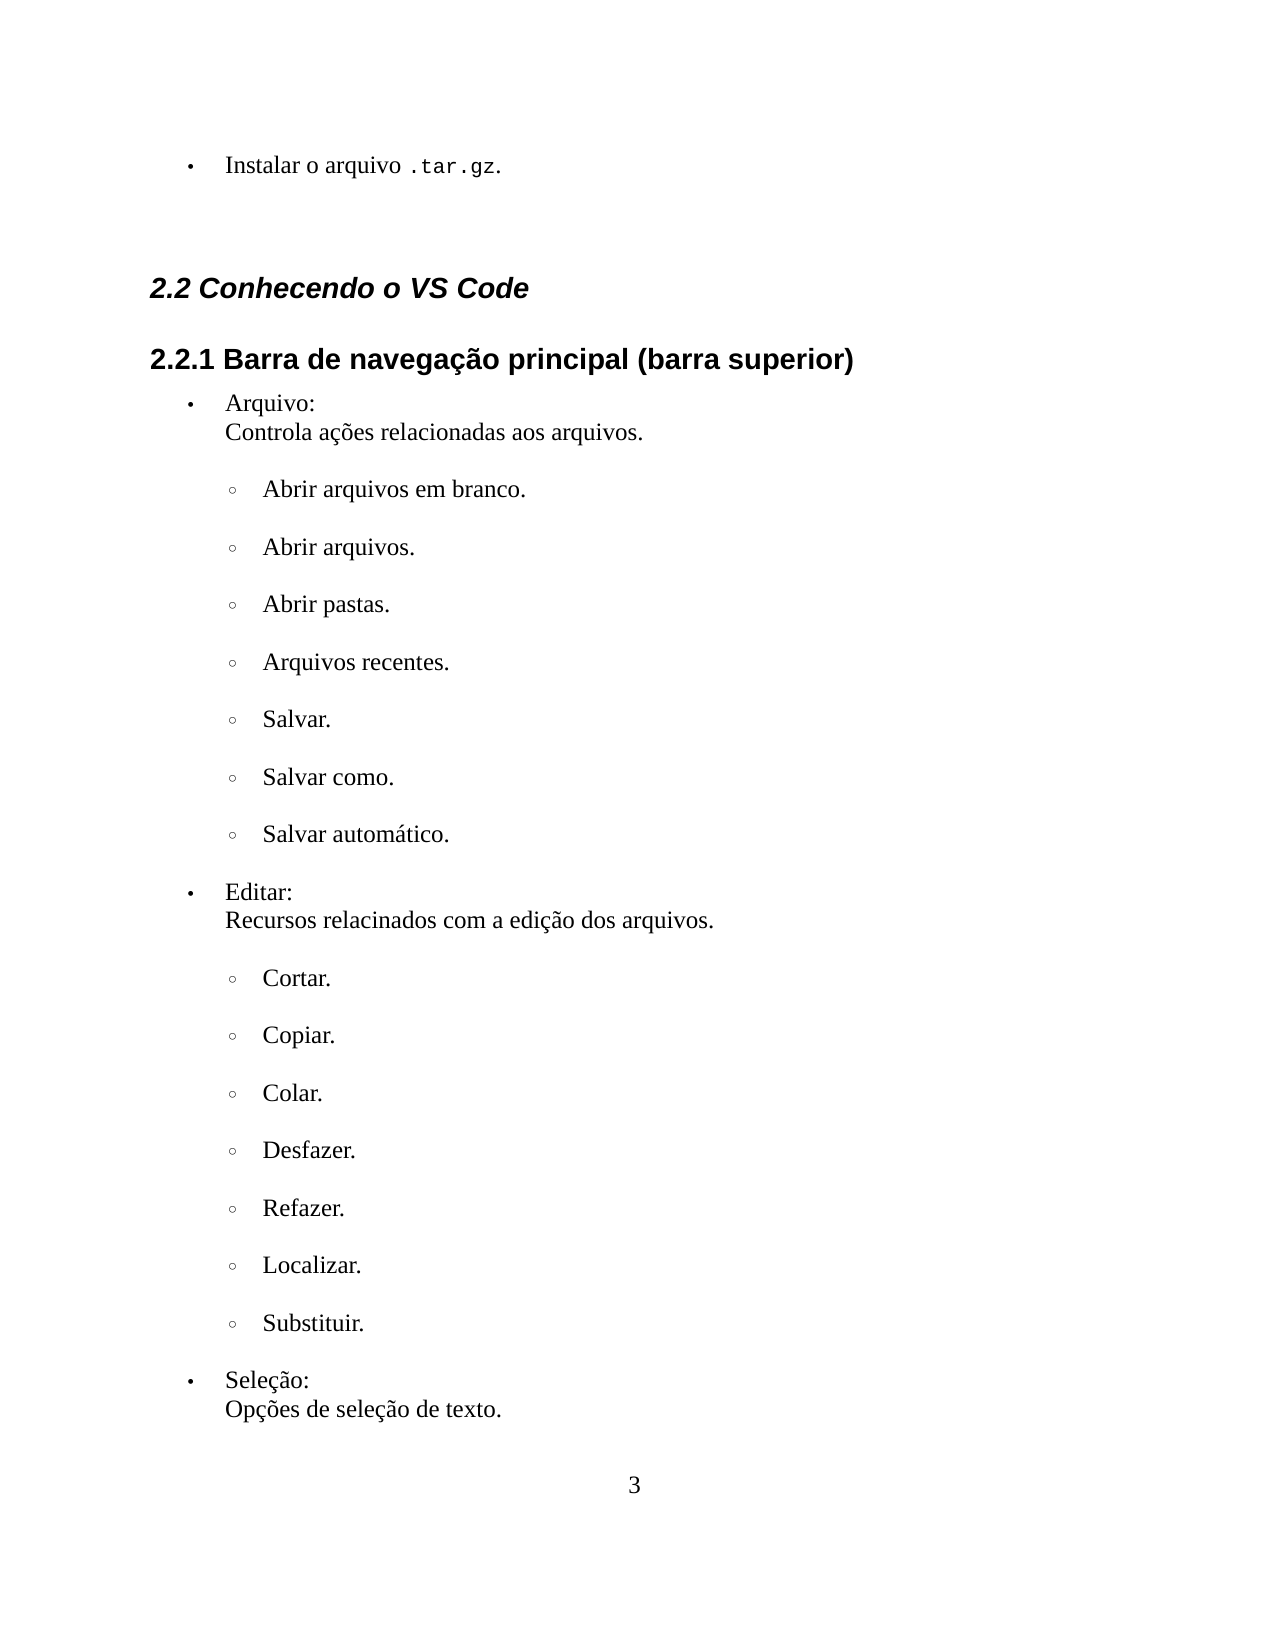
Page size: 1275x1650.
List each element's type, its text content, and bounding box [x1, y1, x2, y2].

list Editar: Recursos relacinados com a edição dos arquivos. [187, 877, 1125, 963]
subtitle 2.2 Conhecendo o VS Code [150, 271, 1125, 304]
list Instalar o arquivo .tar.gz. [187, 150, 1125, 208]
list Arquivo: Controla ações relacionadas aos arquivos. [187, 388, 1125, 474]
list Copiar. [225, 1021, 1125, 1078]
list Substituir. [225, 1308, 1125, 1366]
list Abrir arquivos em branco. [225, 474, 1125, 532]
list Salvar automático. [225, 819, 1125, 877]
list Localizar. [225, 1251, 1125, 1308]
list Salvar como. [225, 762, 1125, 819]
list Refazer. [225, 1193, 1125, 1251]
list Arquivos recentes. [225, 647, 1125, 704]
list Cortar. [225, 963, 1125, 1021]
list Abrir arquivos. [225, 532, 1125, 589]
list Desfazer. [225, 1136, 1125, 1193]
list Salvar. [225, 704, 1125, 762]
list Abrir pastas. [225, 589, 1125, 647]
subtitle 2.2.1 Barra de navegação principal (barra superior) [150, 342, 1125, 376]
list Colar. [225, 1078, 1125, 1136]
list Seleção: Opções de seleção de texto. [187, 1366, 1125, 1423]
